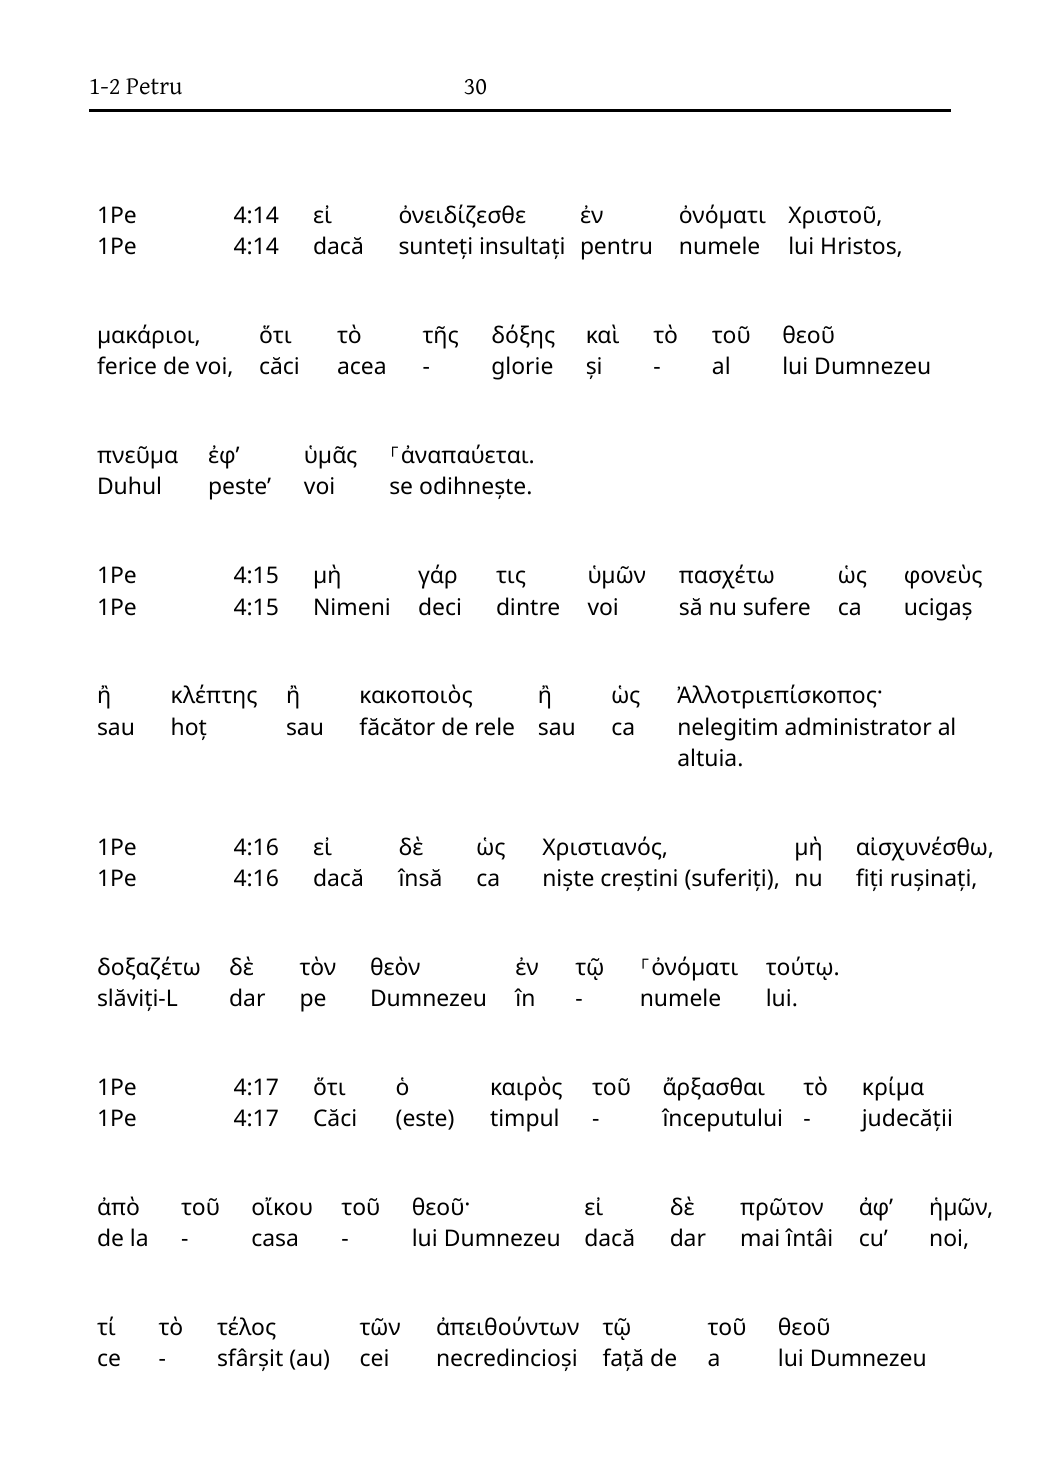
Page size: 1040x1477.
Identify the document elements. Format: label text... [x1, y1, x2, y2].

table_cell ὑμᾶς [300, 439, 385, 470]
table_cell sfârșit (au) [213, 1342, 355, 1373]
table_cell 1Pe [93, 230, 229, 261]
table_header [282, 648, 355, 679]
table_cell ἀπὸ [93, 1191, 177, 1222]
table_cell nu [790, 862, 851, 893]
table_cell lui. [761, 982, 863, 1013]
table_cell τοῦ [703, 1311, 773, 1342]
table_cell ὡς [472, 831, 538, 862]
table_header [154, 1280, 213, 1311]
table_cell κακοποιὸς [355, 679, 533, 711]
table_header [229, 1040, 309, 1071]
table_header [774, 1280, 946, 1311]
table_header [337, 1160, 407, 1191]
table_cell pe [295, 982, 366, 1013]
table_cell 4:15 [229, 559, 309, 590]
table_header [851, 799, 1015, 831]
table_cell ce [93, 1342, 154, 1373]
table_cell γάρ [414, 559, 492, 590]
table_cell lui Dumnezeu [778, 350, 950, 381]
table_cell δὲ [394, 831, 472, 862]
table_cell și [581, 350, 649, 381]
table_cell τέλος [213, 1311, 355, 1342]
table_cell μὴ [790, 831, 851, 862]
table_header [511, 920, 571, 951]
table_cell 4:14 [229, 199, 309, 230]
table_cell dintre [492, 590, 583, 622]
table_cell τούτῳ. [761, 951, 863, 982]
table_cell 1Pe [93, 831, 229, 862]
table_header [673, 648, 1016, 679]
table_cell τὸ [333, 319, 418, 350]
table_cell sau [534, 711, 607, 773]
table_header [391, 1040, 486, 1071]
table_cell - [154, 1342, 213, 1373]
table_cell numele [675, 230, 784, 261]
table_cell 4:15 [229, 590, 309, 622]
table_cell ucigaș [899, 590, 1007, 622]
table_cell Duhul [93, 470, 204, 502]
table_header [675, 168, 784, 199]
table_cell Χριστιανός, [538, 831, 790, 862]
table_header [247, 1160, 337, 1191]
table_cell hoț [166, 711, 282, 773]
table_cell ἀφ’ [854, 1191, 925, 1222]
table_header [93, 528, 229, 559]
table_cell 1Pe [93, 199, 229, 230]
table_header [649, 288, 707, 319]
table_header [854, 1160, 925, 1191]
table_cell voi [300, 470, 385, 502]
table_header [93, 1280, 154, 1311]
table_header [229, 799, 309, 831]
table_cell μακάριοι, [93, 319, 255, 350]
table_cell ὀνειδίζεσθε [394, 199, 576, 230]
table_header [492, 528, 583, 559]
table_header [703, 1280, 773, 1311]
table_header [607, 648, 673, 679]
table_cell cei [355, 1342, 432, 1373]
table_cell πνεῦμα [93, 439, 204, 470]
table_cell ἢ [93, 679, 166, 711]
table_header [333, 288, 418, 319]
table_cell ⸀ἀναπαύεται. [385, 439, 559, 470]
table_header [588, 1040, 658, 1071]
table_header [394, 168, 576, 199]
table_header [432, 1280, 598, 1311]
table_header [177, 1160, 247, 1191]
table_header [665, 1160, 736, 1191]
table_cell slăviți-L [93, 982, 225, 1013]
table_cell πασχέτω [675, 559, 833, 590]
table_cell 1Pe [93, 1102, 229, 1133]
table_cell 4:17 [229, 1071, 309, 1102]
table_cell τί [93, 1311, 154, 1342]
table_cell ἐν [511, 951, 571, 982]
table_cell sunteți insultați [394, 230, 576, 261]
table_cell ὑμῶν [583, 559, 674, 590]
table_cell ὡς [834, 559, 899, 590]
table_cell Χριστοῦ, [784, 199, 923, 230]
table_header [598, 1280, 703, 1311]
table_cell τῶν [355, 1311, 432, 1342]
table_header [366, 920, 511, 951]
table_header [93, 1160, 177, 1191]
table_header [858, 1040, 976, 1071]
table_cell φονεὺς [899, 559, 1007, 590]
table_cell începutului [658, 1102, 799, 1133]
table_cell să nu sufere [675, 590, 833, 622]
table_header [300, 408, 385, 439]
table_header [93, 288, 255, 319]
table_header [355, 648, 533, 679]
table_cell τῆς [418, 319, 487, 350]
table_cell căci [255, 350, 333, 381]
table_cell ferice de voi, [93, 350, 255, 381]
table_cell 1Pe [93, 1071, 229, 1102]
table_cell 4:16 [229, 831, 309, 862]
table_cell peste’ [204, 470, 299, 502]
table_header [93, 168, 229, 199]
table_cell τῷ [571, 951, 635, 982]
table_cell θεοῦ [774, 1311, 946, 1342]
table_cell lui Dumnezeu [408, 1222, 580, 1253]
table_cell κρίμα [858, 1071, 976, 1102]
table_cell sau [93, 711, 166, 773]
table_cell Căci [309, 1102, 391, 1133]
table_cell τὸ [799, 1071, 857, 1102]
table_cell Ἀλλοτριεπίσκοπος· [673, 679, 1016, 711]
table_header [576, 168, 674, 199]
table_header [472, 799, 538, 831]
table_cell ὡς [607, 679, 673, 711]
table_header [834, 528, 899, 559]
table_cell ὁ [391, 1071, 486, 1102]
table_cell δόξης [487, 319, 581, 350]
table_cell - [571, 982, 635, 1013]
table_header [761, 920, 863, 951]
table_header [408, 1160, 580, 1191]
table_header [635, 920, 761, 951]
table_cell mai întâi [736, 1222, 854, 1253]
table_cell - [177, 1222, 247, 1253]
table_cell οἴκου [247, 1191, 337, 1222]
table_cell de la [93, 1222, 177, 1253]
table_cell niște creștini (suferiți), [538, 862, 790, 893]
table_cell δὲ [665, 1191, 736, 1222]
table_cell - [649, 350, 707, 381]
table_header [736, 1160, 854, 1191]
table_cell al [708, 350, 778, 381]
table_header [229, 168, 309, 199]
table_cell 1Pe [93, 559, 229, 590]
table_cell τοῦ [337, 1191, 407, 1222]
table_cell 1Pe [93, 862, 229, 893]
table_cell τοῦ [588, 1071, 658, 1102]
table_cell numele [635, 982, 761, 1013]
table_cell cu’ [854, 1222, 925, 1253]
table_cell nelegitim administrator al altuia. [673, 711, 1016, 773]
table_cell ὀνόματι [675, 199, 784, 230]
table_cell εἰ [309, 199, 394, 230]
table_header [204, 408, 299, 439]
table_header [255, 288, 333, 319]
table_cell θεοῦ [778, 319, 950, 350]
table_cell ἀπειθούντων [432, 1311, 598, 1342]
table_header [486, 1040, 588, 1071]
table_header [538, 799, 790, 831]
table_header [309, 528, 414, 559]
table_header [534, 648, 607, 679]
table_header [799, 1040, 857, 1071]
table_header [581, 288, 649, 319]
table_cell ὅτι [309, 1071, 391, 1102]
table_cell τις [492, 559, 583, 590]
table_cell τὸ [649, 319, 707, 350]
table_cell ca [834, 590, 899, 622]
table_cell 1Pe [93, 590, 229, 622]
table_header [658, 1040, 799, 1071]
table_cell - [418, 350, 487, 381]
table_cell dacă [309, 862, 394, 893]
table_header [166, 648, 282, 679]
table_cell dacă [309, 230, 394, 261]
table_cell în [511, 982, 571, 1013]
table_cell ⸀ὀνόματι [635, 951, 761, 982]
table_header [93, 920, 225, 951]
table_header [571, 920, 635, 951]
table_cell - [337, 1222, 407, 1253]
table_header [309, 1040, 391, 1071]
table_header [93, 408, 204, 439]
table_header [899, 528, 1007, 559]
table_cell lui Hristos, [784, 230, 923, 261]
table_cell δοξαζέτω [93, 951, 225, 982]
table_header [790, 799, 851, 831]
table_cell τὸν [295, 951, 366, 982]
table_cell εἰ [309, 831, 394, 862]
table_header [93, 1040, 229, 1071]
table_header [309, 799, 394, 831]
table_cell 4:17 [229, 1102, 309, 1133]
table_cell făcător de rele [355, 711, 533, 773]
table_header [708, 288, 778, 319]
table_cell 4:16 [229, 862, 309, 893]
table_header [675, 528, 833, 559]
table_cell θεὸν [366, 951, 511, 982]
table_cell πρῶτον [736, 1191, 854, 1222]
table_cell θεοῦ· [408, 1191, 580, 1222]
table_cell voi [583, 590, 674, 622]
table_cell δὲ [225, 951, 295, 982]
table_cell εἰ [580, 1191, 665, 1222]
table_cell ὅτι [255, 319, 333, 350]
table_header [93, 799, 229, 831]
table_cell καὶ [581, 319, 649, 350]
table_cell - [799, 1102, 857, 1133]
table_cell dar [665, 1222, 736, 1253]
table_header [418, 288, 487, 319]
table_cell a [703, 1342, 773, 1373]
table_cell ca [472, 862, 538, 893]
table_header [487, 288, 581, 319]
table_cell αἰσχυνέσθω, [851, 831, 1015, 862]
table_cell κλέπτης [166, 679, 282, 711]
table_cell fiți rușinați, [851, 862, 1015, 893]
table_cell ἢ [282, 679, 355, 711]
table_cell acea [333, 350, 418, 381]
table_cell ca [607, 711, 673, 773]
table_header [93, 648, 166, 679]
table_cell față de [598, 1342, 703, 1373]
table_cell καιρὸς [486, 1071, 588, 1102]
table_header [580, 1160, 665, 1191]
table_cell însă [394, 862, 472, 893]
table_header [229, 528, 309, 559]
table_cell se odihnește. [385, 470, 559, 502]
table_cell τοῦ [708, 319, 778, 350]
table_header [925, 1160, 1021, 1191]
table_cell (este) [391, 1102, 486, 1133]
table_header [414, 528, 492, 559]
table_cell lui Dumnezeu [774, 1342, 946, 1373]
table_header [355, 1280, 432, 1311]
table_cell dar [225, 982, 295, 1013]
table_cell ἐφ’ [204, 439, 299, 470]
table_cell ἐν [576, 199, 674, 230]
table_header [385, 408, 559, 439]
table_header [394, 799, 472, 831]
table_cell casa [247, 1222, 337, 1253]
table_cell glorie [487, 350, 581, 381]
table_cell dacă [580, 1222, 665, 1253]
table_header [309, 168, 394, 199]
table_cell τῷ [598, 1311, 703, 1342]
table_cell τὸ [154, 1311, 213, 1342]
table_cell noi, [925, 1222, 1021, 1253]
table_header [583, 528, 674, 559]
table_cell ἄρξασθαι [658, 1071, 799, 1102]
table_cell ἡμῶν, [925, 1191, 1021, 1222]
table_cell 4:14 [229, 230, 309, 261]
table_cell timpul [486, 1102, 588, 1133]
table_cell τοῦ [177, 1191, 247, 1222]
table_header [213, 1280, 355, 1311]
table_cell sau [282, 711, 355, 773]
table_cell ἢ [534, 679, 607, 711]
table_cell pentru [576, 230, 674, 261]
table_header [778, 288, 950, 319]
table_cell - [588, 1102, 658, 1133]
table_cell judecății [858, 1102, 976, 1133]
table_cell Dumnezeu [366, 982, 511, 1013]
table_header [295, 920, 366, 951]
table_cell necredincioși [432, 1342, 598, 1373]
table_cell deci [414, 590, 492, 622]
table_cell Nimeni [309, 590, 414, 622]
table_header [225, 920, 295, 951]
table_cell μὴ [309, 559, 414, 590]
table_header [784, 168, 923, 199]
